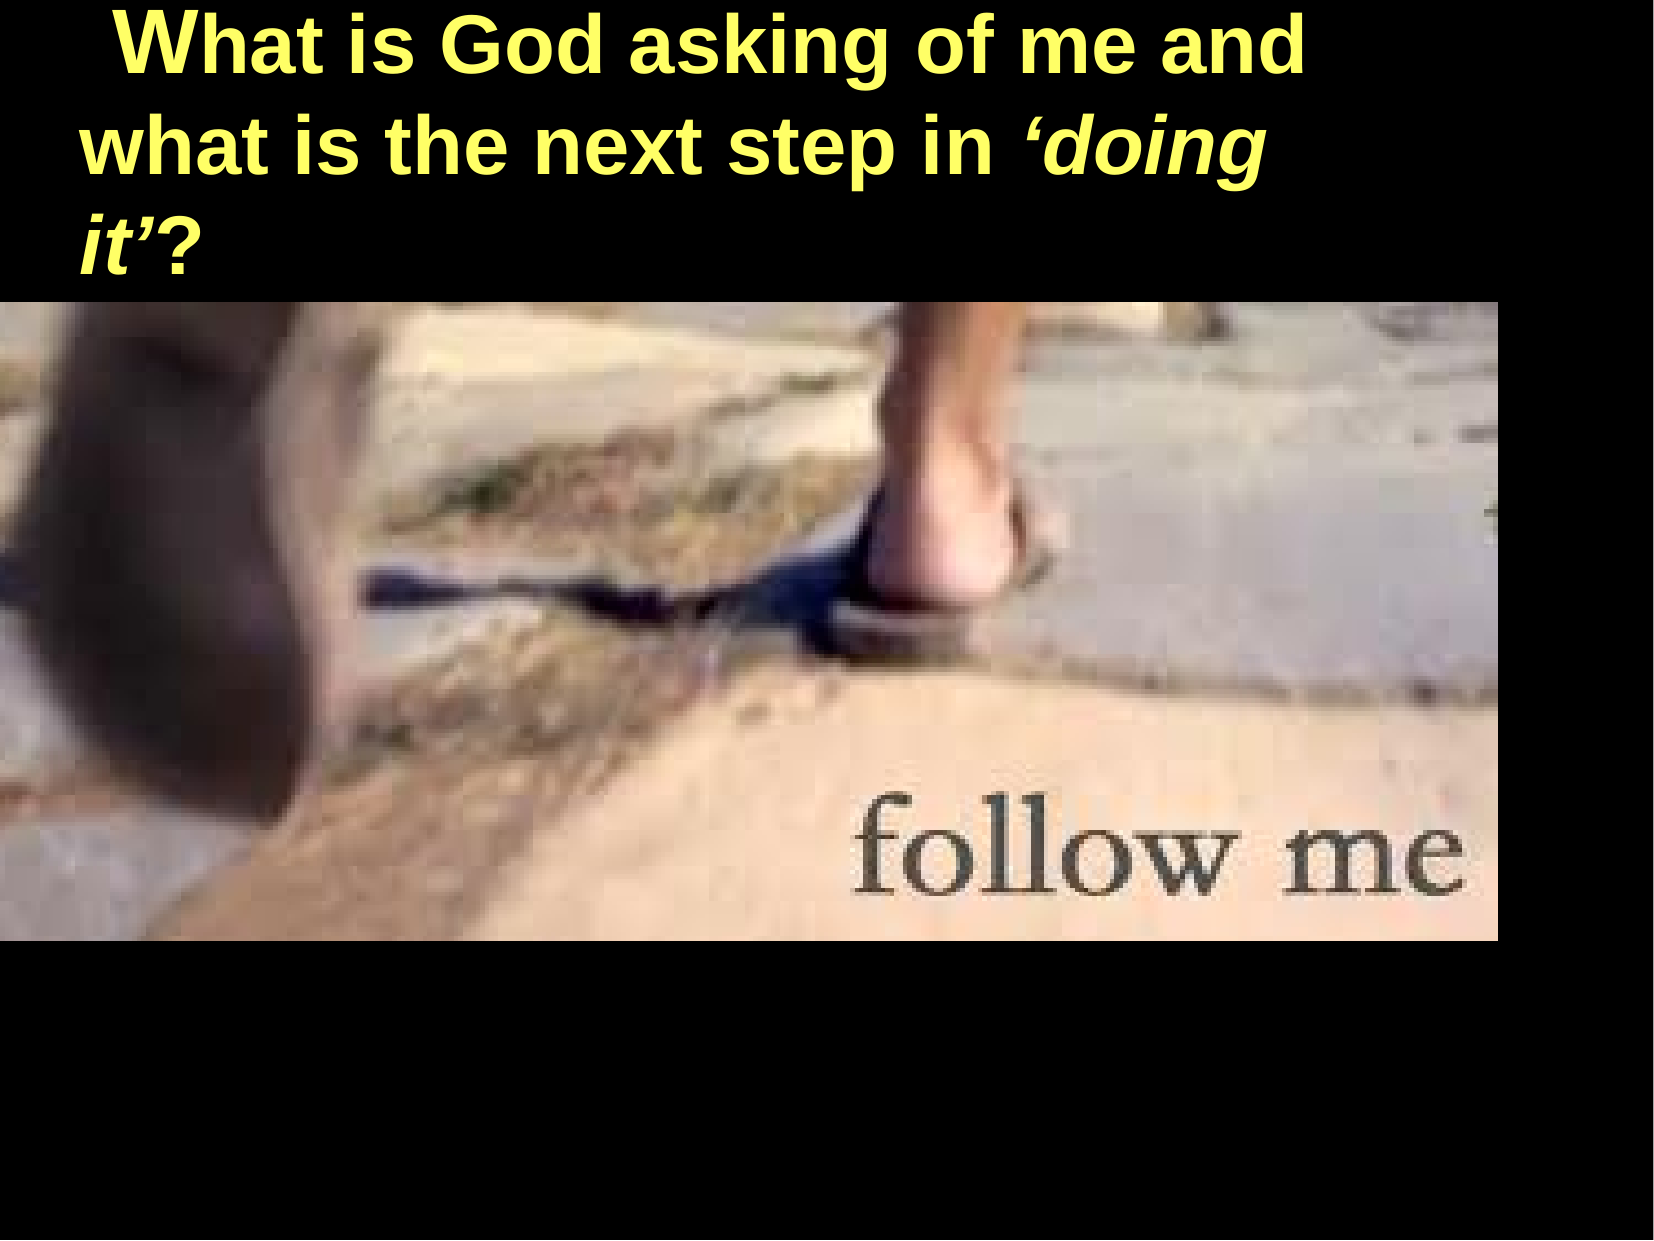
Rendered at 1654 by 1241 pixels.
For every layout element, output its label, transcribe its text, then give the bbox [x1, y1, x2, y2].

text_box [0, 302, 1498, 941]
title What is God asking of me and what is the next step in ʻdoing itʼ? [64, 0, 1415, 299]
